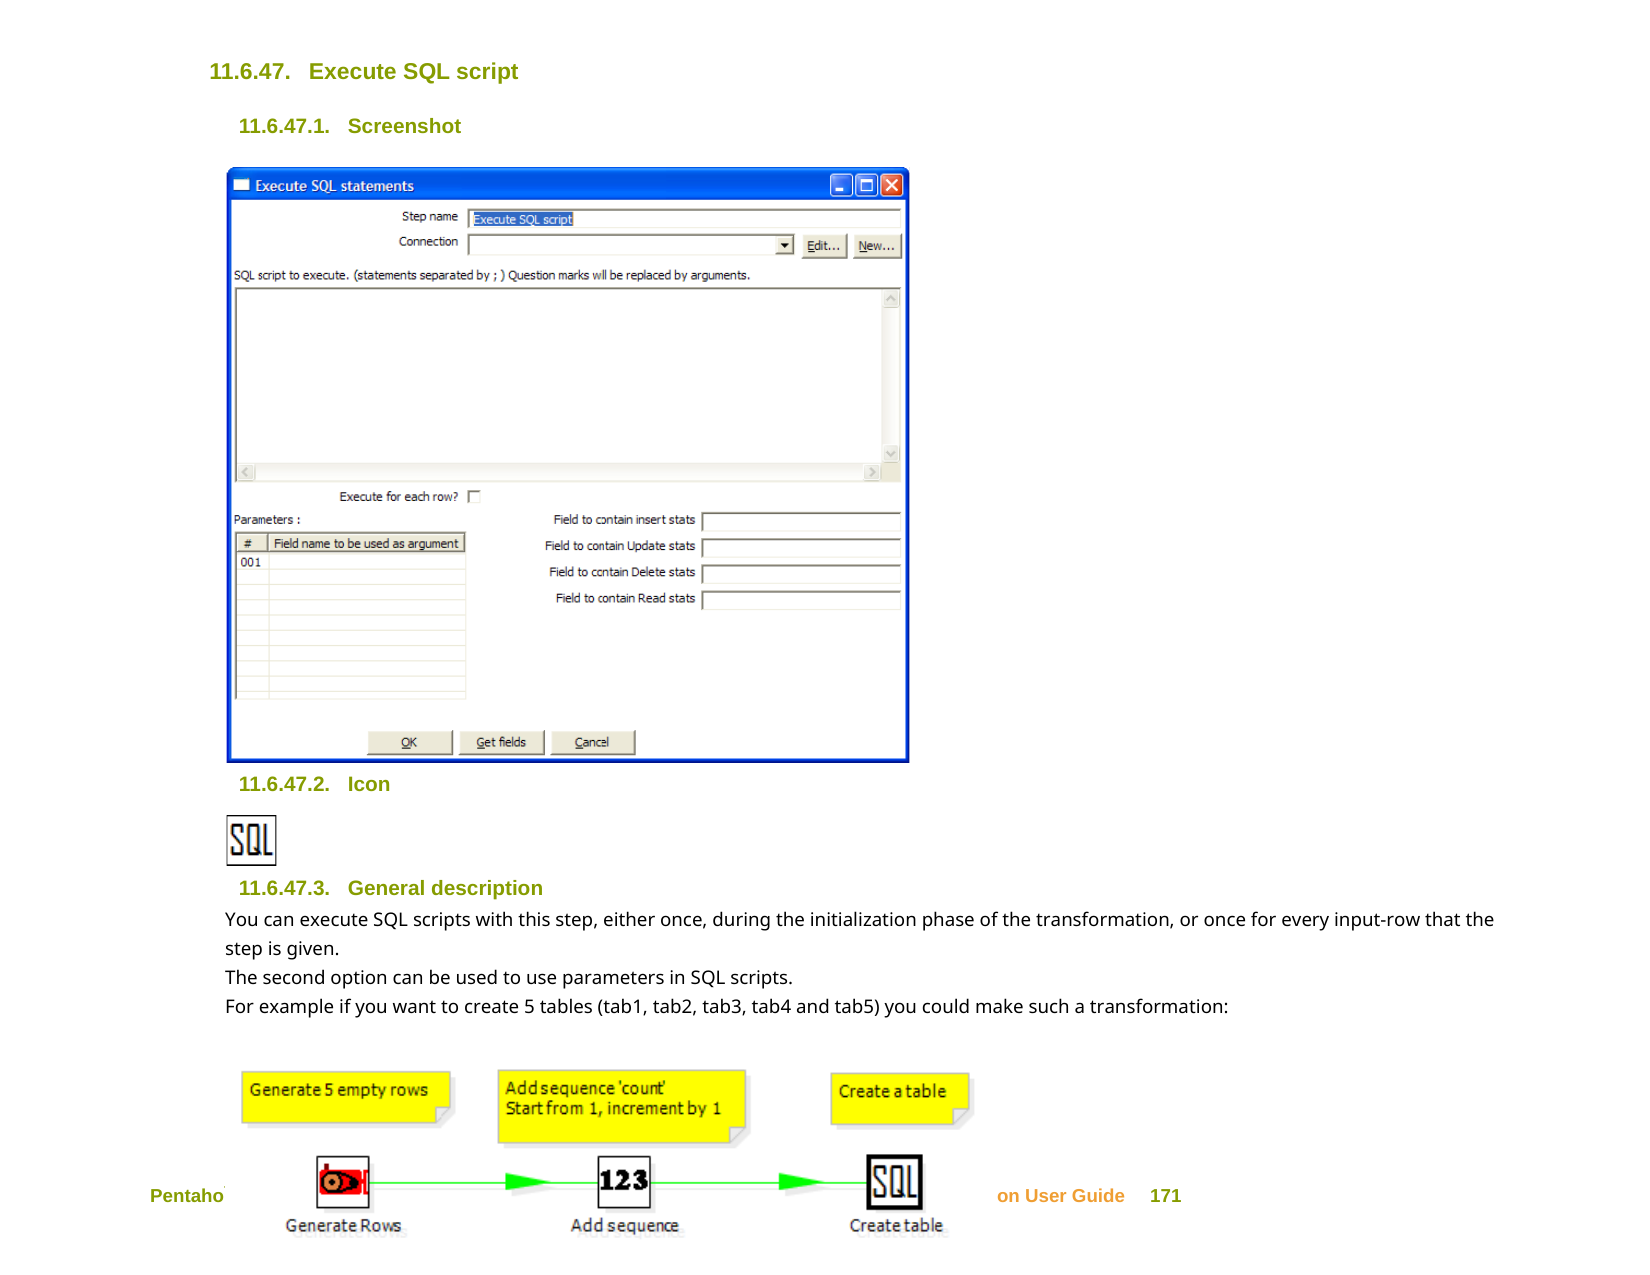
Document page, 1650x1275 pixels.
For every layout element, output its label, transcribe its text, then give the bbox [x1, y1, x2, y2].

text For example if you want to create 5 tables (tab1, tab2, tab3, tab4 and tab5) you could make such a transformation: [225, 990, 1500, 1019]
text The second option can be used to use parameters in SQL scripts. [225, 961, 1500, 990]
text You can execute SQL scripts with this step, either once, during the initialization phase of the transformation, or once for every input-row that the step is given. [225, 903, 1500, 961]
subtitle Icon [239, 159, 1500, 799]
subtitle Execute SQL script [209, 52, 1500, 87]
picture [226, 815, 277, 866]
subtitle Screenshot [239, 106, 1500, 141]
subtitle General description [239, 817, 1500, 902]
